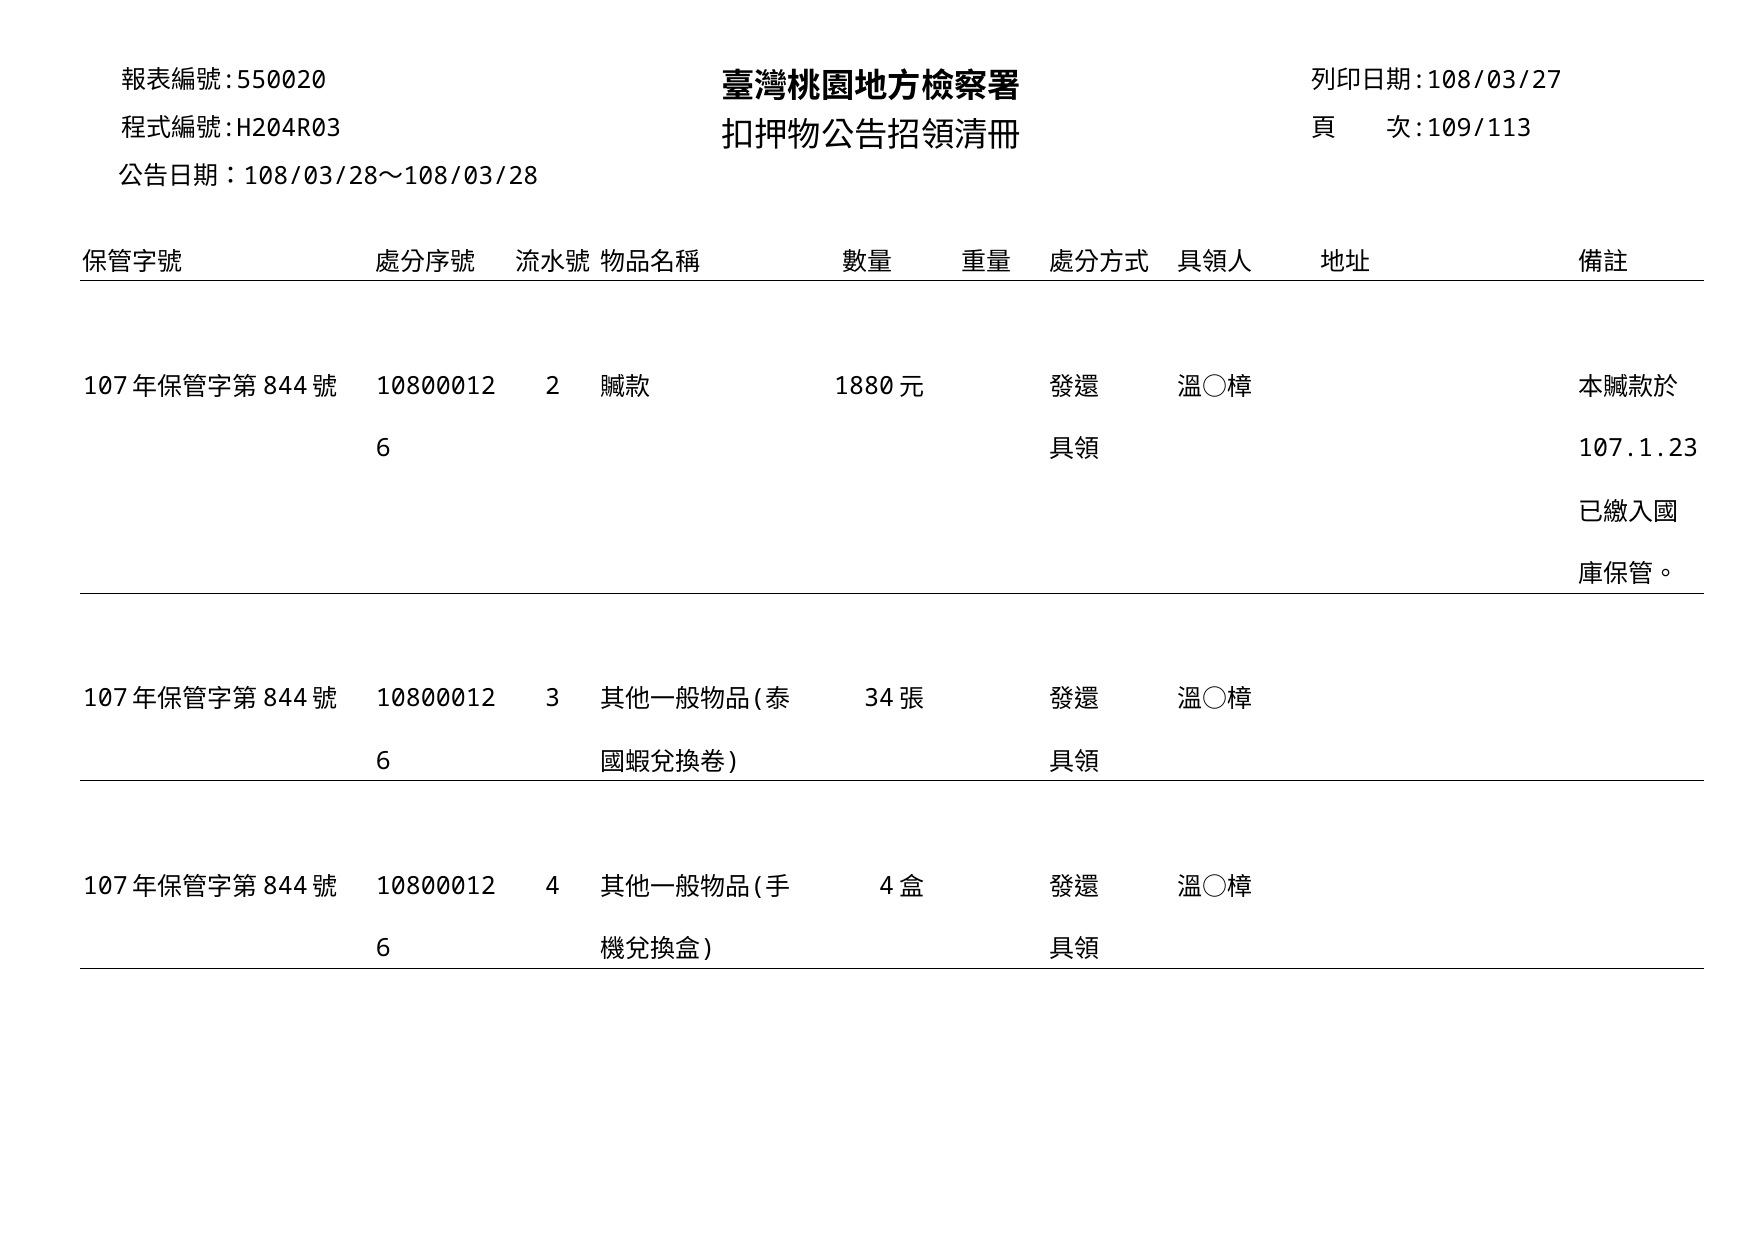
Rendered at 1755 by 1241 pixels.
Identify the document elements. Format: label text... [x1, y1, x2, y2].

table_cell 34張 [808, 594, 927, 780]
table_cell 1880元 [808, 281, 927, 593]
table_cell 發還 具領 [1046, 281, 1175, 593]
table_cell [1317, 281, 1575, 593]
table_cell 107年保管字第844號 [80, 594, 373, 780]
table_cell [1575, 594, 1704, 780]
table_cell [927, 281, 1046, 593]
table_cell 本贓款於107.1.23已繳入國庫保管。 [1575, 281, 1704, 593]
table_header 數量 [808, 218, 927, 280]
table_header 保管字號 [80, 218, 373, 280]
table_header 流水號 [507, 218, 597, 280]
table_cell 其他一般物品(手機兌換盒) [597, 781, 807, 968]
table_header 重量 [927, 218, 1046, 280]
table_cell 4 [507, 781, 597, 968]
table_cell 4盒 [808, 781, 927, 968]
table_cell [927, 594, 1046, 780]
table_header 地址 [1317, 218, 1575, 280]
table_cell 溫○樟 [1175, 594, 1317, 780]
table_cell 108000126 [373, 781, 507, 968]
table_header 物品名稱 [597, 218, 807, 280]
table_cell 2 [507, 281, 597, 593]
table_cell [927, 781, 1046, 968]
table_cell 108000126 [373, 594, 507, 780]
table_header 備註 [1575, 218, 1704, 280]
table_cell 107年保管字第844號 [80, 281, 373, 593]
table_cell 107年保管字第844號 [80, 781, 373, 968]
table_header 處分方式 [1046, 218, 1175, 280]
table_header 具領人 [1175, 218, 1317, 280]
table_cell 發還 具領 [1046, 594, 1175, 780]
table_header 處分序號 [373, 218, 507, 280]
table_cell [1317, 594, 1575, 780]
table_cell 108000126 [373, 281, 507, 593]
table_cell 溫○樟 [1175, 781, 1317, 968]
table_cell 贓款 [597, 281, 807, 593]
table_cell 溫○樟 [1175, 281, 1317, 593]
table_cell 發還 具領 [1046, 781, 1175, 968]
table_cell 3 [507, 594, 597, 780]
table_cell [1575, 781, 1704, 968]
table_cell [1317, 781, 1575, 968]
table_cell 其他一般物品(泰國蝦兌換卷) [597, 594, 807, 780]
